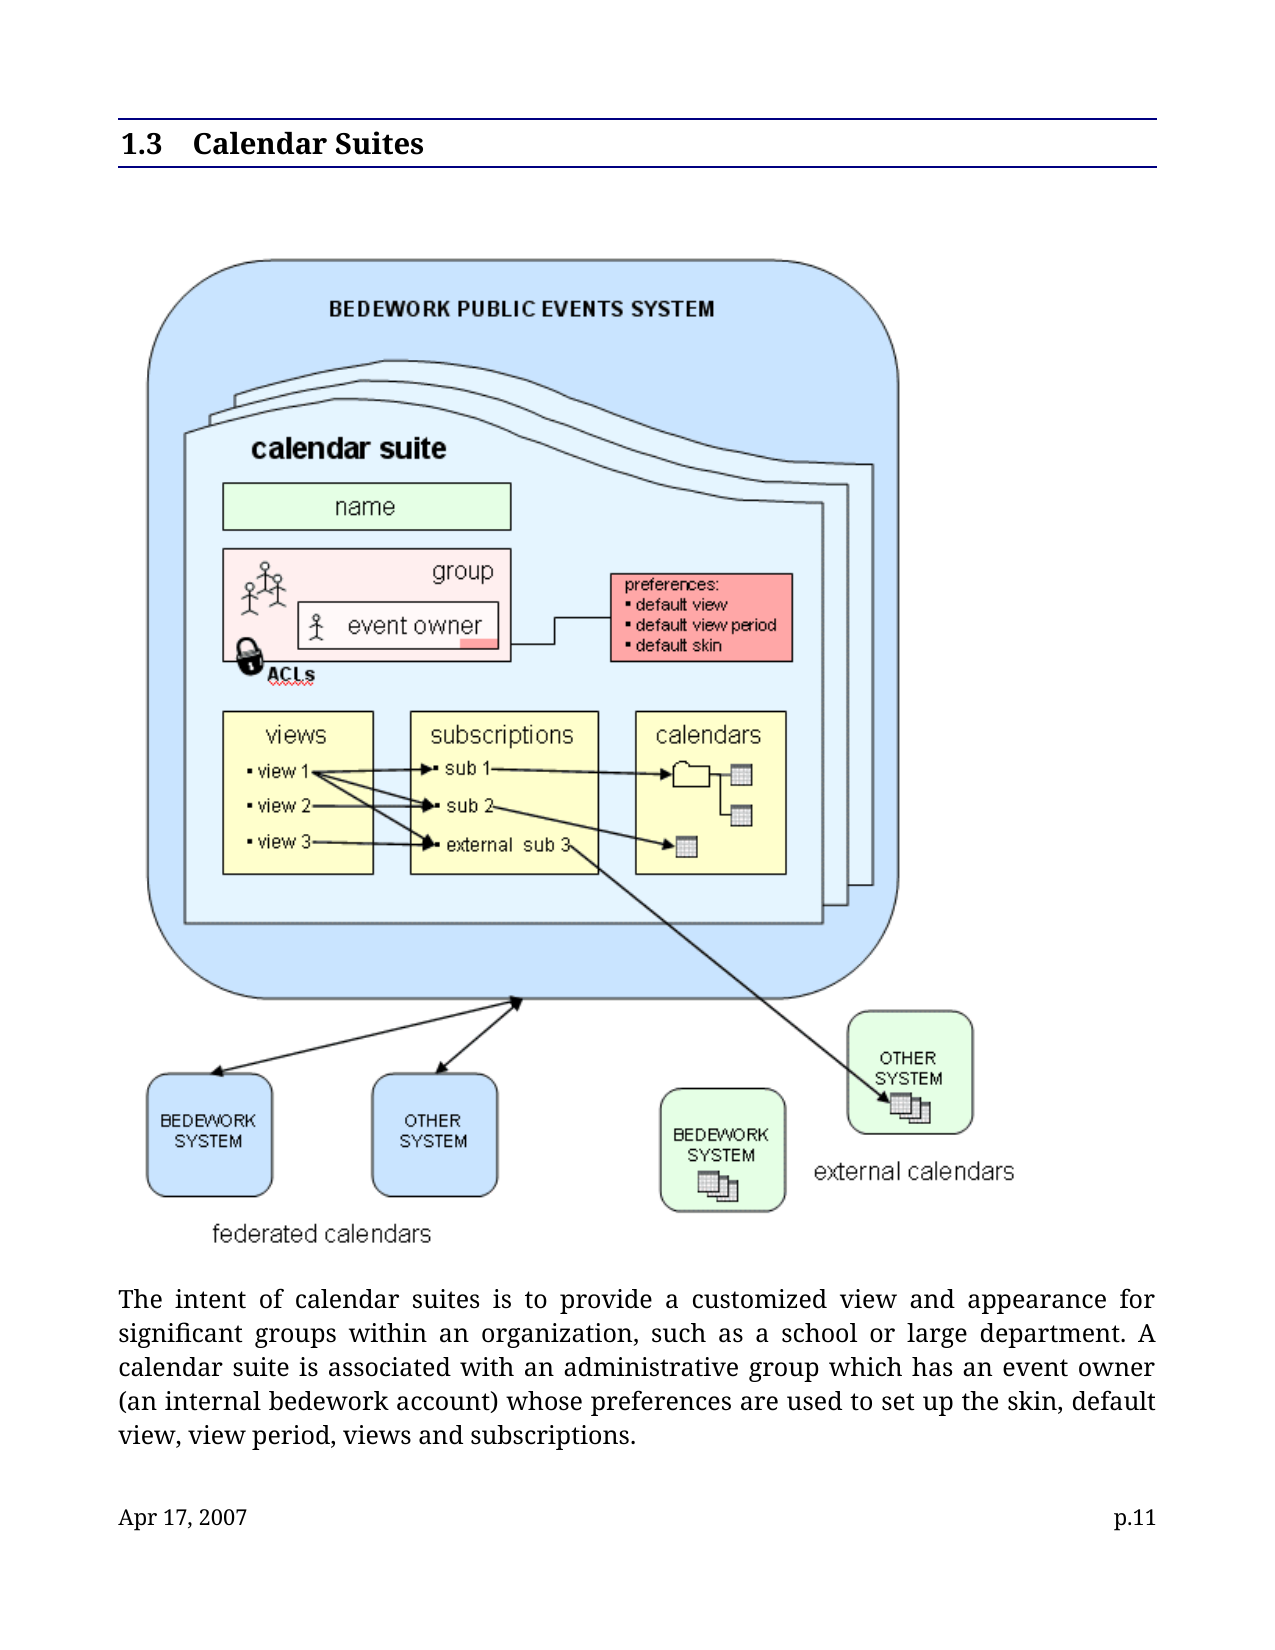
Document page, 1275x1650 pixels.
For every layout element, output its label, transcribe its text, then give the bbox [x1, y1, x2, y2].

subtitle Calendar Suites [118, 120, 1157, 166]
text The intent of calendar suites is to provide a customized view and appearance for significant groups within an organization, such as a school or large department. A calendar suite is associated with an administrative group which has an event owner (an internal bedework account) whose preferences are used to set up the skin, default view, view period, views and subscriptions. [118, 229, 1157, 1452]
picture [121, 237, 1031, 1282]
